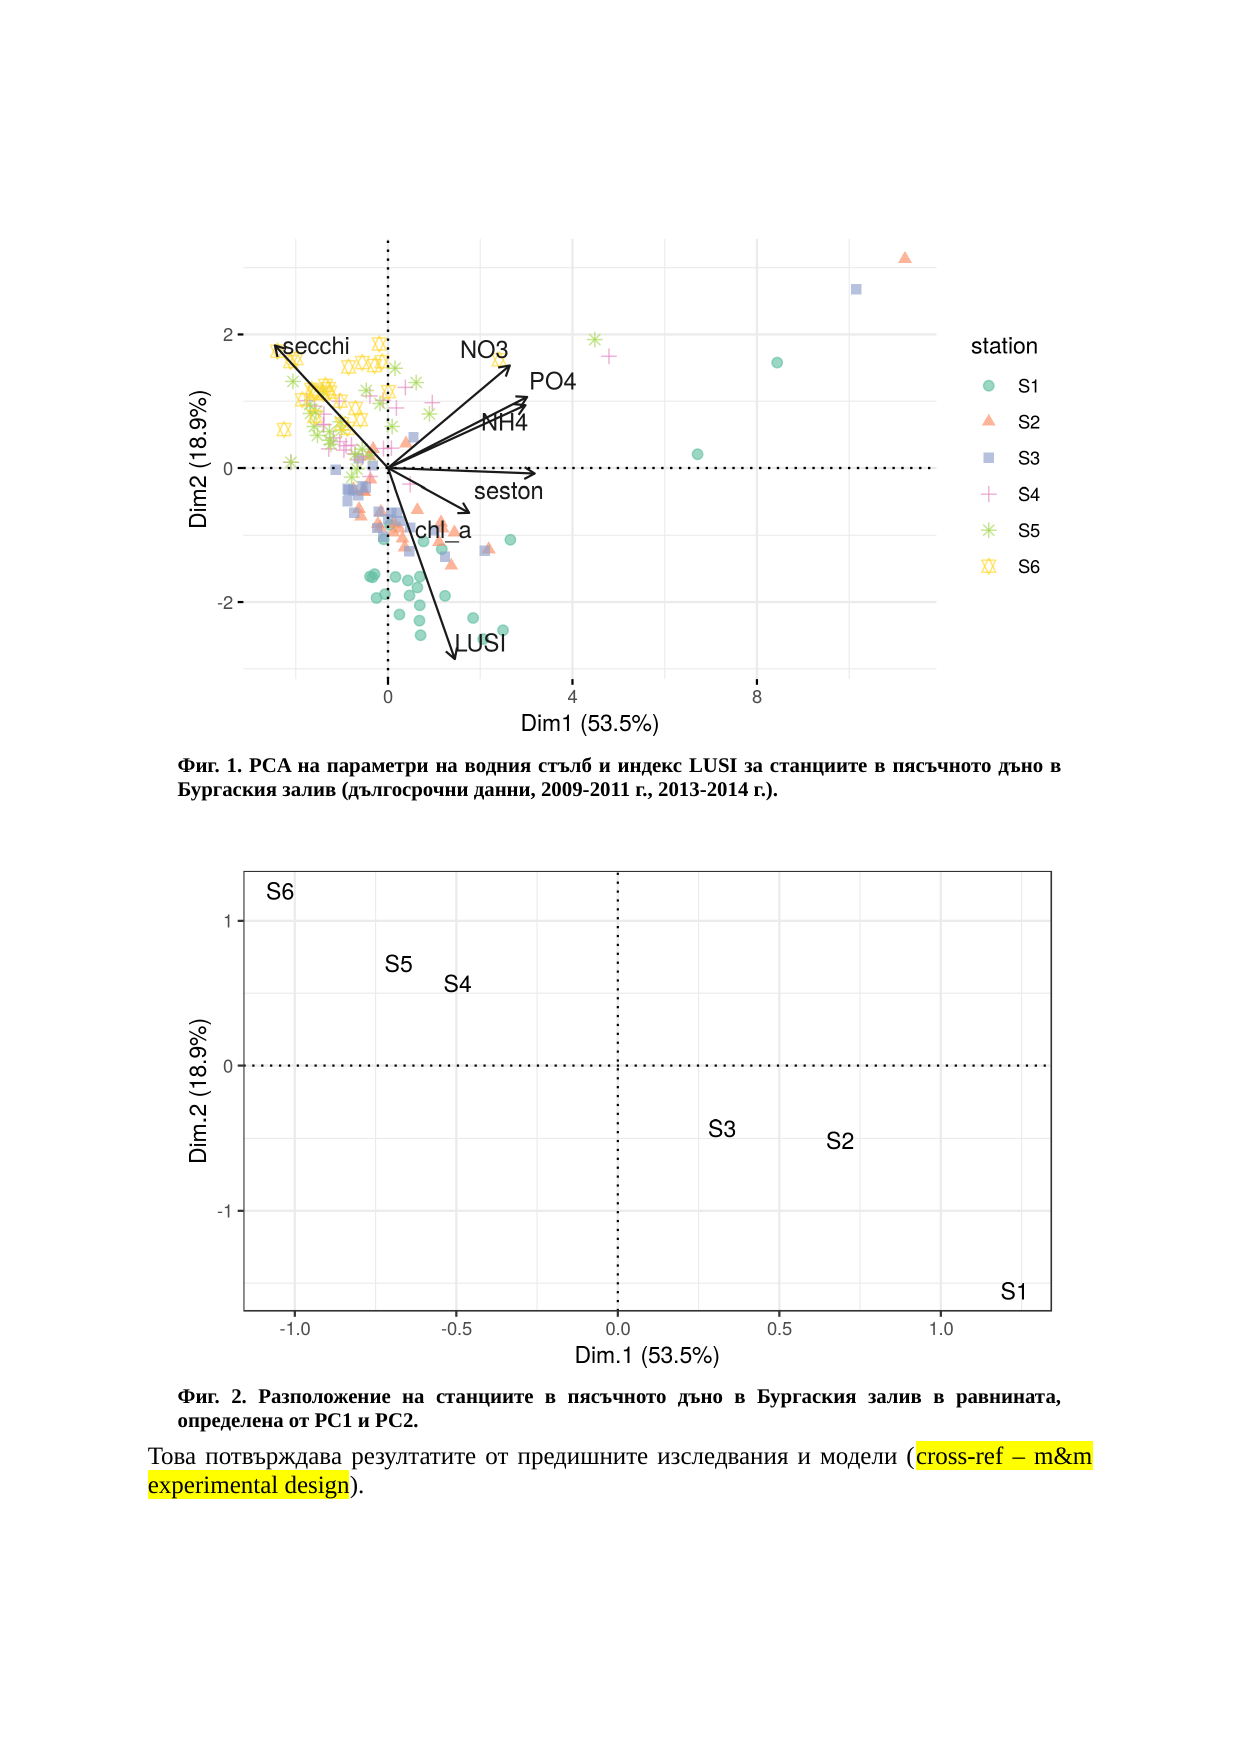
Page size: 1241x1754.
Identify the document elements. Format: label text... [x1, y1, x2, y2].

picture [177, 859, 1063, 1380]
text Фиг. 1. PCA на параметри на водния стълб и индекс LUSI за станциите в пясъчното дъно в Бургаския залив (дългосрочни данни, 2009-2011 г., 2013-2014 г.). [177, 748, 1063, 801]
text Фиг. 2. Разположение на станциите в пясъчното дъно в Бургаския залив в равнината, определена от PC1 и РС2. [177, 1380, 1063, 1432]
text Това потвърждава резултатите от предишните изследвания и модели (cross-ref – m&m experimental design). [148, 838, 1093, 1499]
picture [177, 227, 1063, 748]
